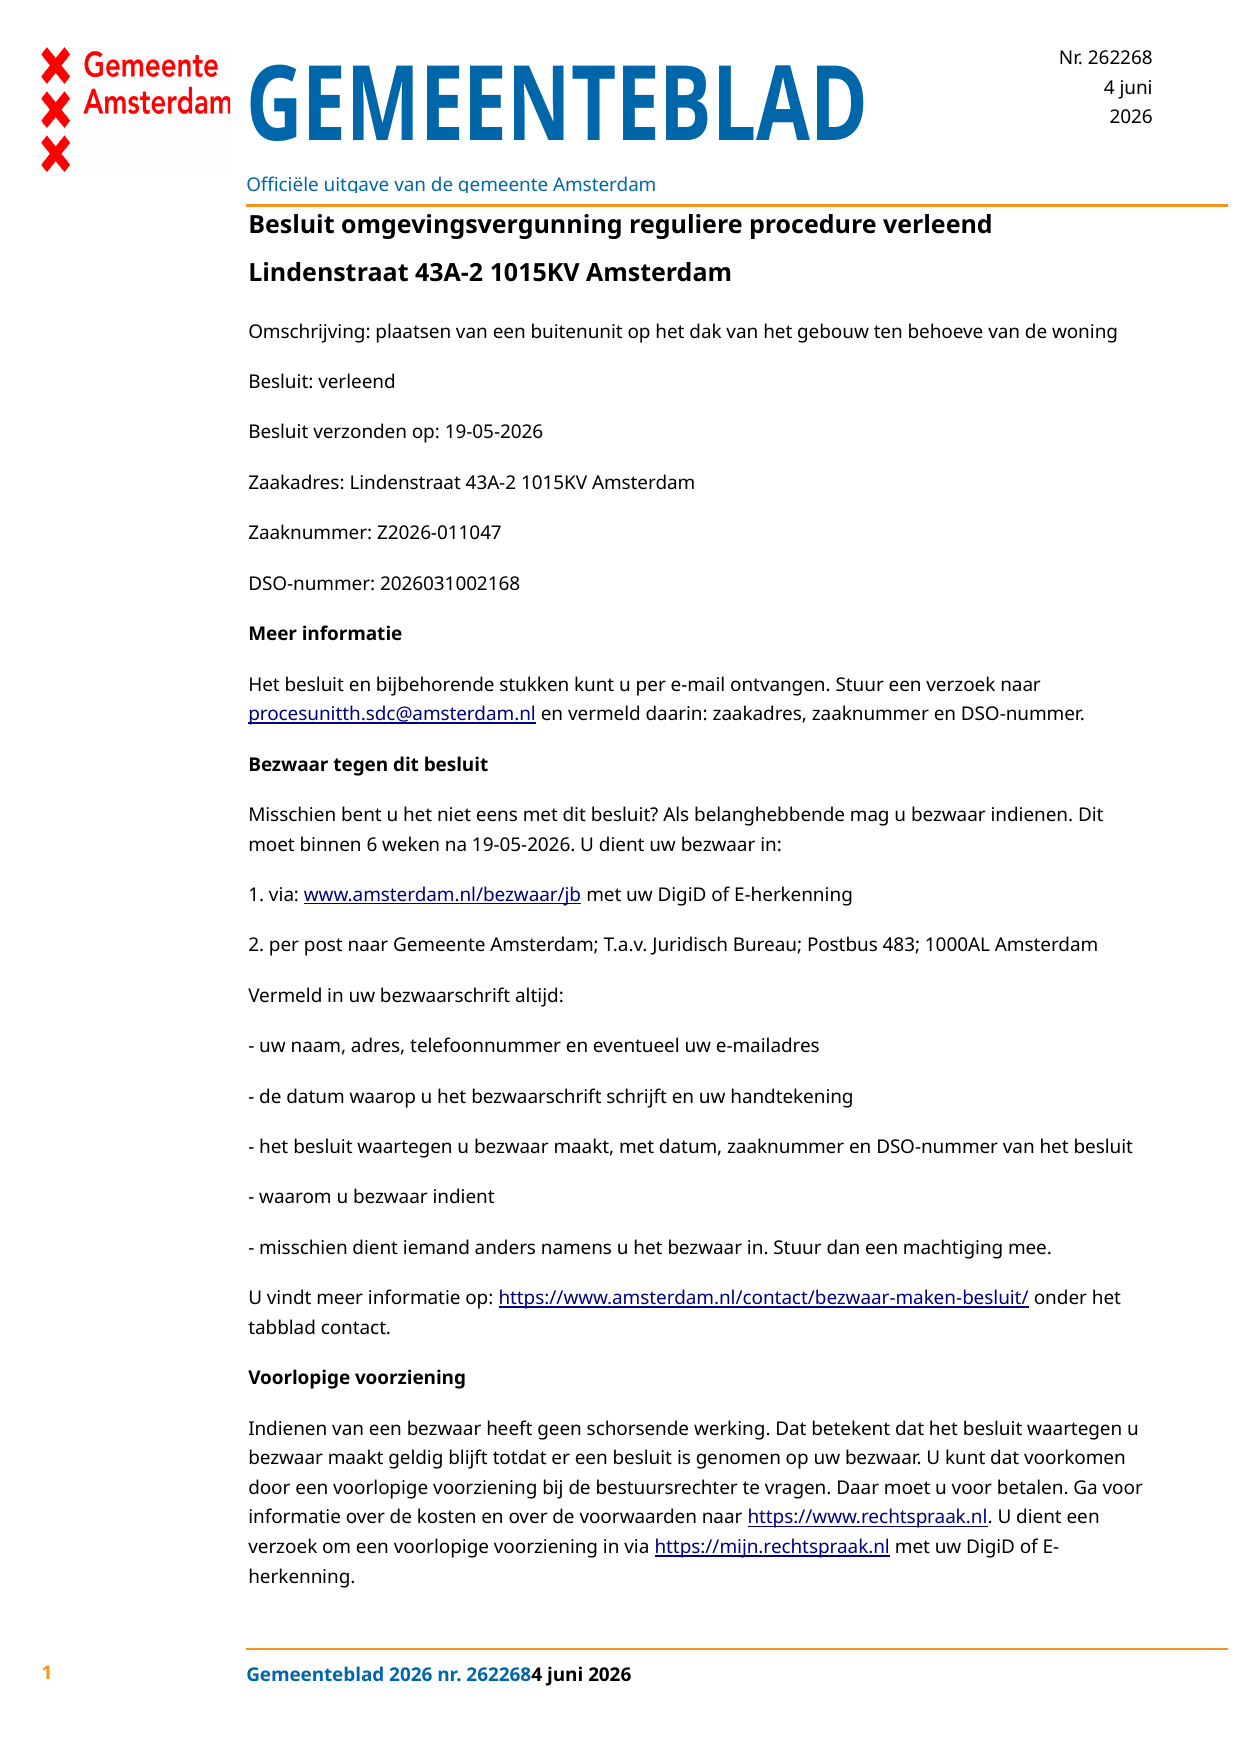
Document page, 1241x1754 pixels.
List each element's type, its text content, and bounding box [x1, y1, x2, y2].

text - de datum waarop u het bezwaarschrift schrijft en uw handtekening [248, 1083, 1152, 1109]
text Misschien bent u het niet eens met dit besluit? Als belanghebbende mag u bezwaar indienen. Dit moet binnen 6 weken na 19-05-2026. U dient uw bezwaar in: [248, 801, 1152, 857]
text U vindt meer informatie op: https://www.amsterdam.nl/contact/bezwaar-maken-besluit/ onder het tabblad contact. [248, 1284, 1152, 1340]
text 1. via: www.amsterdam.nl/bezwaar/jb met uw DigiD of E-herkenning [248, 881, 1152, 907]
text DSO-nummer: 2026031002168 [248, 570, 1152, 596]
text Omschrijving: plaatsen van een buitenunit op het dak van het gebouw ten behoeve van de woning [248, 318, 1152, 344]
text - het besluit waartegen u bezwaar maakt, met datum, zaaknummer en DSO-nummer van het besluit [248, 1133, 1152, 1159]
text Vermeld in uw bezwaarschrift altijd: [248, 982, 1152, 1008]
text Meer informatie [248, 620, 1152, 646]
text Besluit verzonden op: 19-05-2026 [248, 419, 1152, 444]
text Bezwaar tegen dit besluit [248, 751, 1152, 777]
text - waarom u bezwaar indient [248, 1184, 1152, 1209]
text Voorlopige voorziening [248, 1364, 1152, 1390]
text Besluit: verleend [248, 368, 1152, 394]
text 2. per post naar Gemeente Amsterdam; T.a.v. Juridisch Bureau; Postbus 483; 1000AL Amsterdam [248, 932, 1152, 957]
picture [41, 47, 231, 172]
text Indienen van een bezwaar heeft geen schorsende werking. Dat betekent dat het besluit waartegen u bezwaar maakt geldig blijft totdat er een besluit is genomen op uw bezwaar. U kunt dat voorkomen door een voorlopige voorziening bij de bestuursrechter te vragen. Daar moet u voor betalen. Ga voor informatie over de kosten en over de voorwaarden naar https://www.rechtspraak.nl. U dient een verzoek om een voorlopige voorziening in via https://mijn.rechtspraak.nl met uw DigiD of E-herkenning. [248, 1415, 1152, 1589]
text Zaaknummer: Z2026-011047 [248, 519, 1152, 545]
text - misschien dient iemand anders namens u het bezwaar in. Stuur dan een machtiging mee. [248, 1234, 1152, 1260]
text Zaakadres: Lindenstraat 43A-2 1015KV Amsterdam [248, 469, 1152, 495]
text Besluit omgevingsvergunning reguliere procedure verleend Lindenstraat 43A-2 1015KV Amsterdam [248, 207, 1152, 288]
text - uw naam, adres, telefoonnummer en eventueel uw e-mailadres [248, 1032, 1152, 1058]
text Het besluit en bijbehorende stukken kunt u per e-mail ontvangen. Stuur een verzoek naar procesunitth.sdc@amsterdam.nl en vermeld daarin: zaakadres, zaaknummer en DSO-nummer. [248, 671, 1152, 726]
